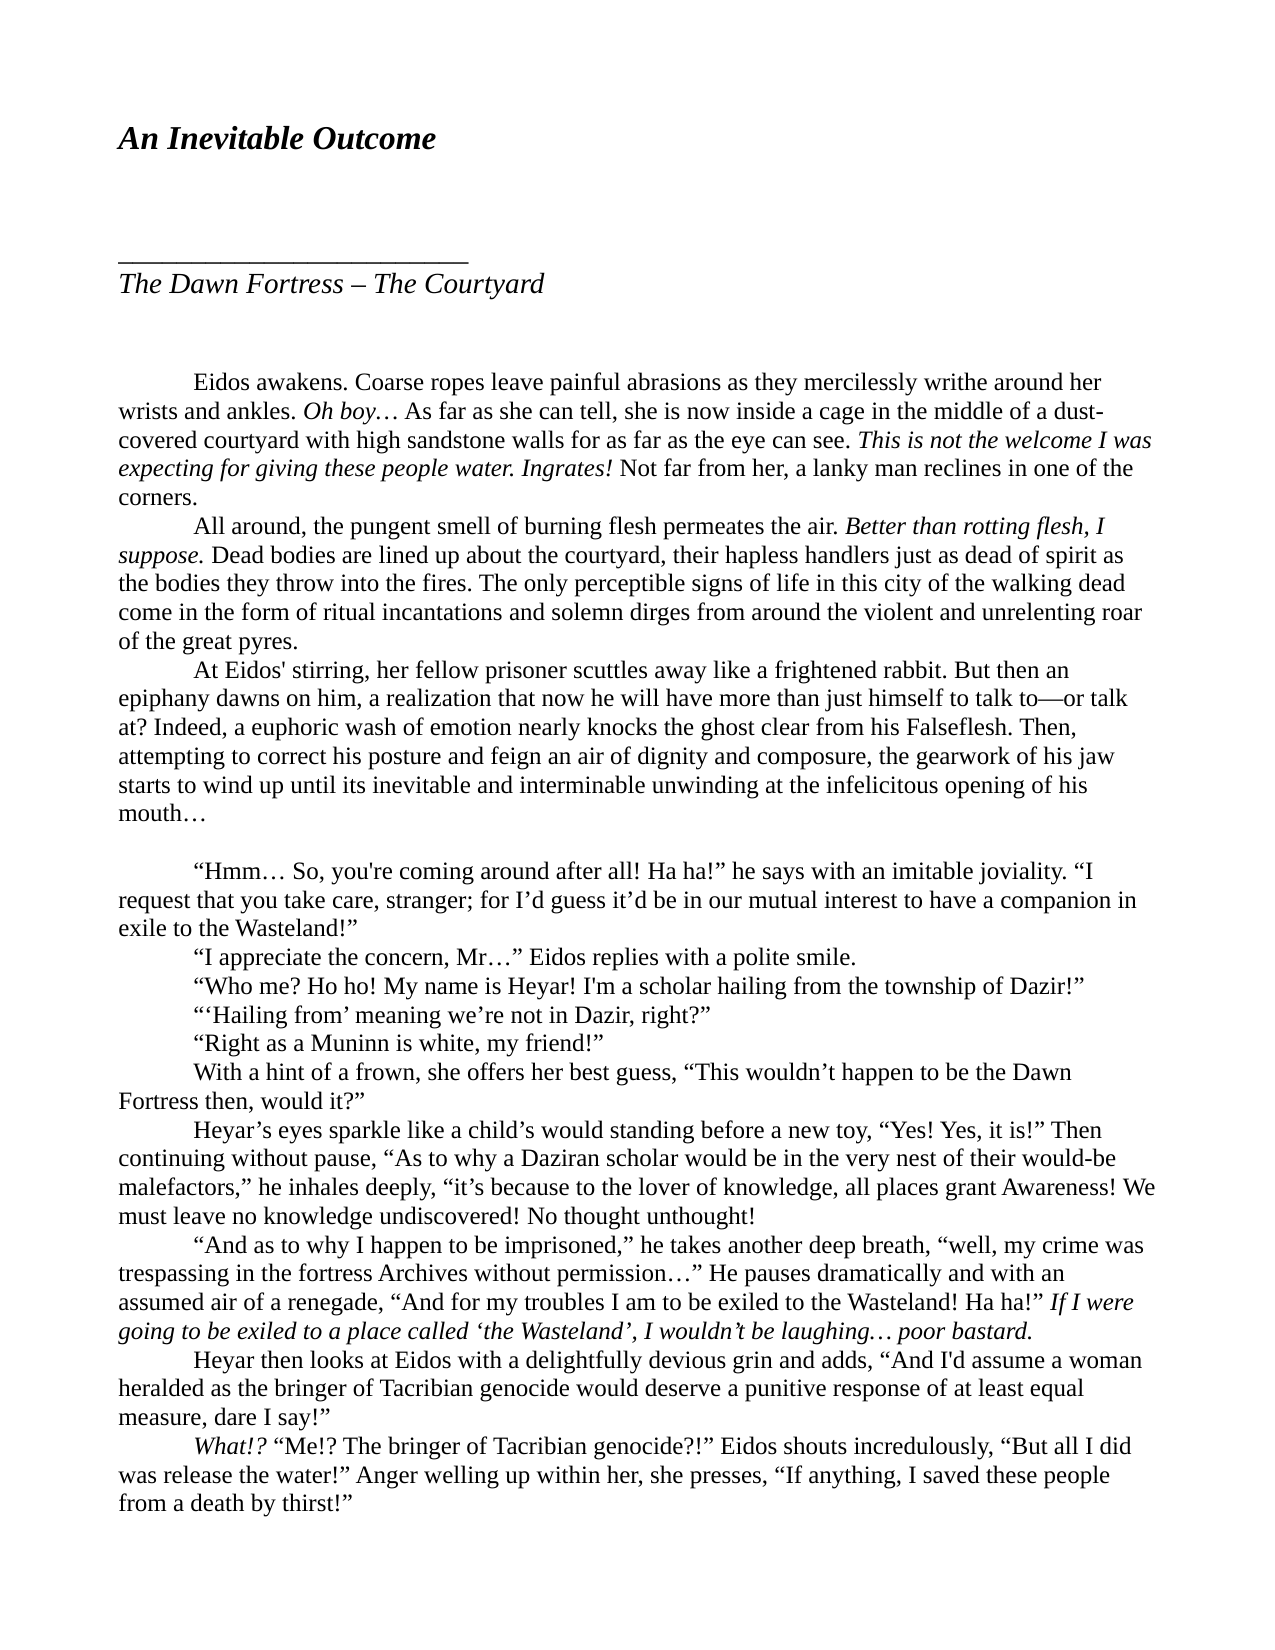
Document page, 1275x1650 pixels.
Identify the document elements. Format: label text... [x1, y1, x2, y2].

text “Right as a Muninn is white, my friend!” [118, 1028, 1157, 1057]
text “‘Hailing from’ meaning we’re not in Dazir, right?” [118, 1000, 1157, 1028]
text At Eidos' stirring, her fellow prisoner scuttles away like a frightened rabbit. But then an epiphany dawns on him, a realization that now he will have more than just himself to talk to—or talk at? Indeed, a euphoric wash of emotion nearly knocks the ghost clear from his Falseflesh. Then, attempting to correct his posture and feign an air of dignity and composure, the gearwork of his jaw starts to wind up until its inevitable and interminable unwinding at the infelicitous opening of his mouth… [118, 655, 1157, 827]
text “Who me? Ho ho! My name is Heyar! I'm a scholar hailing from the township of Dazir!” [118, 971, 1157, 1000]
text Heyar then looks at Eidos with a delightfully devious grin and adds, “And I'd assume a woman heralded as the bringer of Tacribian genocide would deserve a punitive response of at least equal measure, dare I say!” [118, 1345, 1157, 1431]
text “Hmm… So, you're coming around after all! Ha ha!” he says with an imitable joviality. “I request that you take care, stranger; for I’d guess it’d be in our mutual interest to have a companion in exile to the Wasteland!” [118, 856, 1157, 942]
text All around, the pungent smell of burning flesh permeates the air. Better than rotting flesh, I suppose. Dead bodies are lined up about the courtyard, their hapless handlers just as dead of spirit as the bodies they throw into the fires. The only perceptible signs of life in this city of the walking dead come in the form of ritual incantations and solemn dirges from around the violent and unrelenting roar of the great pyres. [118, 511, 1157, 655]
text Heyar’s eyes sparkle like a child’s would standing before a new toy, “Yes! Yes, it is!” Then continuing without pause, “As to why a Daziran scholar would be in the very nest of their would-be malefactors,” he inhales deeply, “it’s because to the lover of knowledge, all places grant Awareness! We must leave no knowledge undiscovered! No thought unthought! [118, 1115, 1157, 1230]
text “I appreciate the concern, Mr…” Eidos replies with a polite smile. [118, 942, 1157, 971]
text Eidos awakens. Coarse ropes leave painful abrasions as they mercilessly writhe around her wrists and ankles. Oh boy… As far as she can tell, she is now inside a cage in the middle of a dust-covered courtyard with high sandstone walls for as far as the eye can see. This is not the welcome I was expecting for giving these people water. Ingrates! Not far from her, a lanky man reclines in one of the corners. [118, 367, 1157, 511]
text The Dawn Fortress – The Courtyard [118, 267, 1157, 300]
text What!? “Me!? The bringer of Tacribian genocide?!” Eidos shouts incredulously, “But all I did was release the water!” Anger welling up within her, she presses, “If anything, I saved these people from a death by thirst!” [118, 1431, 1157, 1517]
text “And as to why I happen to be imprisoned,” he takes another deep breath, “well, my crime was trespassing in the fortress Archives without permission…” He pauses dramatically and with an assumed air of a renegade, “And for my troubles I am to be exiled to the Wasteland! Ha ha!” If I were going to be exiled to a place called ‘the Wasteland’, I wouldn’t be laughing… poor bastard. [118, 1230, 1157, 1345]
text ________________________ [118, 233, 1157, 267]
text An Inevitable Outcome [118, 118, 1157, 156]
text With a hint of a frown, she offers her best guess, “This wouldn’t happen to be the Dawn Fortress then, would it?” [118, 1057, 1157, 1115]
